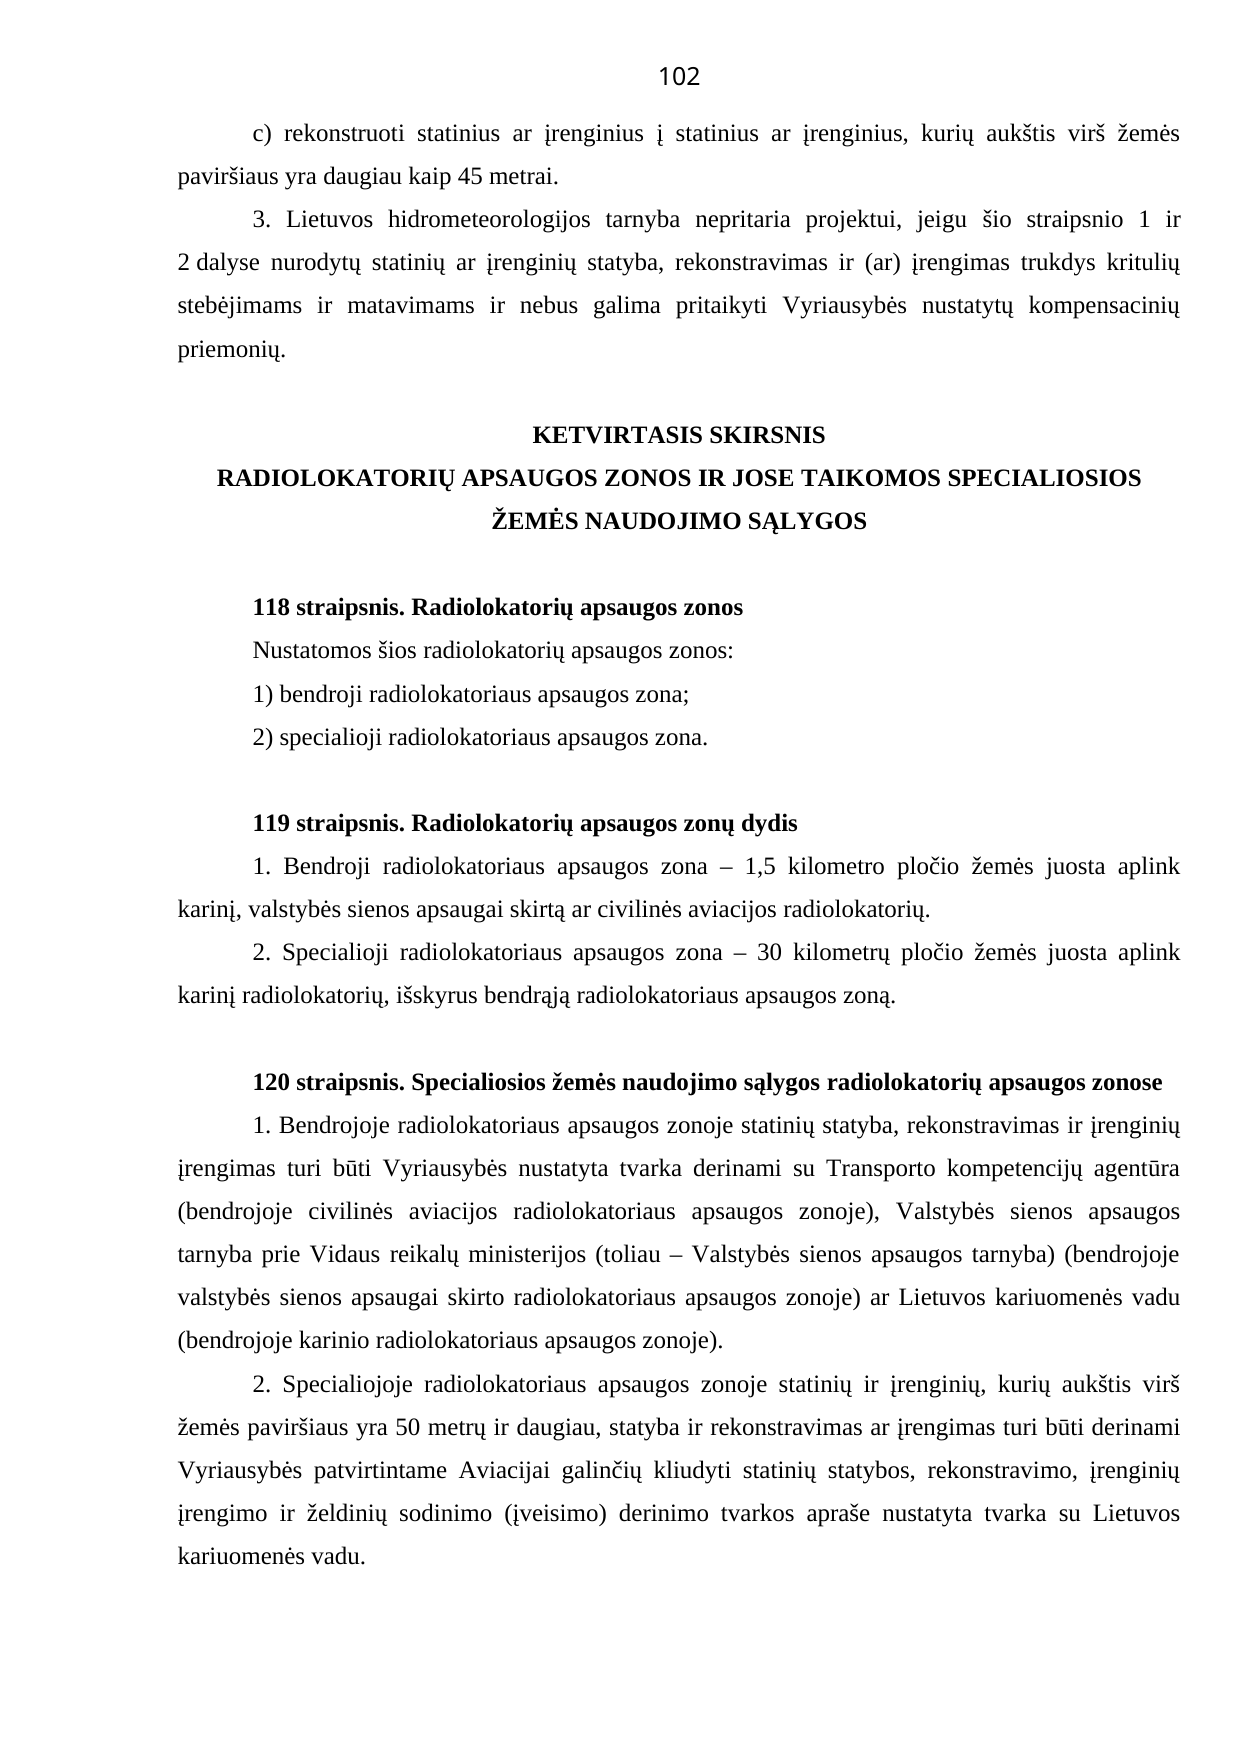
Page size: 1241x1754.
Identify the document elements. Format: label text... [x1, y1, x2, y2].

text 120 straipsnis. Specialiosios žemės naudojimo sąlygos radiolokatorių apsaugos zonose [252, 1067, 1181, 1096]
text 1. Bendroji radiolokatoriaus apsaugos zona – 1,5 kilometro pločio žemės juosta aplink karinį, valstybės sienos apsaugai skirtą ar civilinės aviacijos radiolokatorių. [177, 851, 1181, 923]
text RADIOLOKATORIŲ APSAUGOS ZONOS IR JOSE TAIKOMOS SPECIALIOSIOS ŽEMĖS NAUDOJIMO SĄLYGOS [177, 463, 1181, 535]
text 2) specialioji radiolokatoriaus apsaugos zona. [177, 722, 1181, 751]
text 119 straipsnis. Radiolokatorių apsaugos zonų dydis [177, 808, 1181, 837]
text 1. Bendrojoje radiolokatoriaus apsaugos zonoje statinių statyba, rekonstravimas ir įrenginių įrengimas turi būti Vyriausybės nustatyta tvarka derinami su Transporto kompetencijų agentūra (bendrojoje civilinės aviacijos radiolokatoriaus apsaugos zonoje), Valstybės sienos apsaugos tarnyba prie Vidaus reikalų ministerijos (toliau – Valstybės sienos apsaugos tarnyba) (bendrojoje valstybės sienos apsaugai skirto radiolokatoriaus apsaugos zonoje) ar Lietuvos kariuomenės vadu (bendrojoje karinio radiolokatoriaus apsaugos zonoje). [177, 1110, 1181, 1354]
text 2. Specialiojoje radiolokatoriaus apsaugos zonoje statinių ir įrenginių, kurių aukštis virš žemės paviršiaus yra 50 metrų ir daugiau, statyba ir rekonstravimas ar įrengimas turi būti derinami Vyriausybės patvirtintame Aviacijai galinčių kliudyti statinių statybos, rekonstravimo, įrenginių įrengimo ir želdinių sodinimo (įveisimo) derinimo tvarkos apraše nustatyta tvarka su Lietuvos kariuomenės vadu. [177, 1369, 1181, 1570]
text 2. Specialioji radiolokatoriaus apsaugos zona – 30 kilometrų pločio žemės juosta aplink karinį radiolokatorių, išskyrus bendrąją radiolokatoriaus apsaugos zoną. [177, 937, 1181, 1009]
text Nustatomos šios radiolokatorių apsaugos zonos: [177, 636, 1181, 664]
text 1) bendroji radiolokatoriaus apsaugos zona; [177, 679, 1181, 707]
text c) rekonstruoti statinius ar įrenginius į statinius ar įrenginius, kurių aukštis virš žemės paviršiaus yra daugiau kaip 45 metrai. [177, 118, 1181, 190]
text 3. Lietuvos hidrometeorologijos tarnyba nepritaria projektui, jeigu šio straipsnio 1 ir 2 dalyse nurodytų statinių ar įrenginių statyba, rekonstravimas ir (ar) įrengimas trukdys kritulių stebėjimams ir matavimams ir nebus galima pritaikyti Vyriausybės nustatytų kompensacinių priemonių. [177, 204, 1181, 362]
text KETVIRTASIS SKIRSNIS [177, 420, 1181, 449]
text 118 straipsnis. Radiolokatorių apsaugos zonos [177, 592, 1181, 621]
